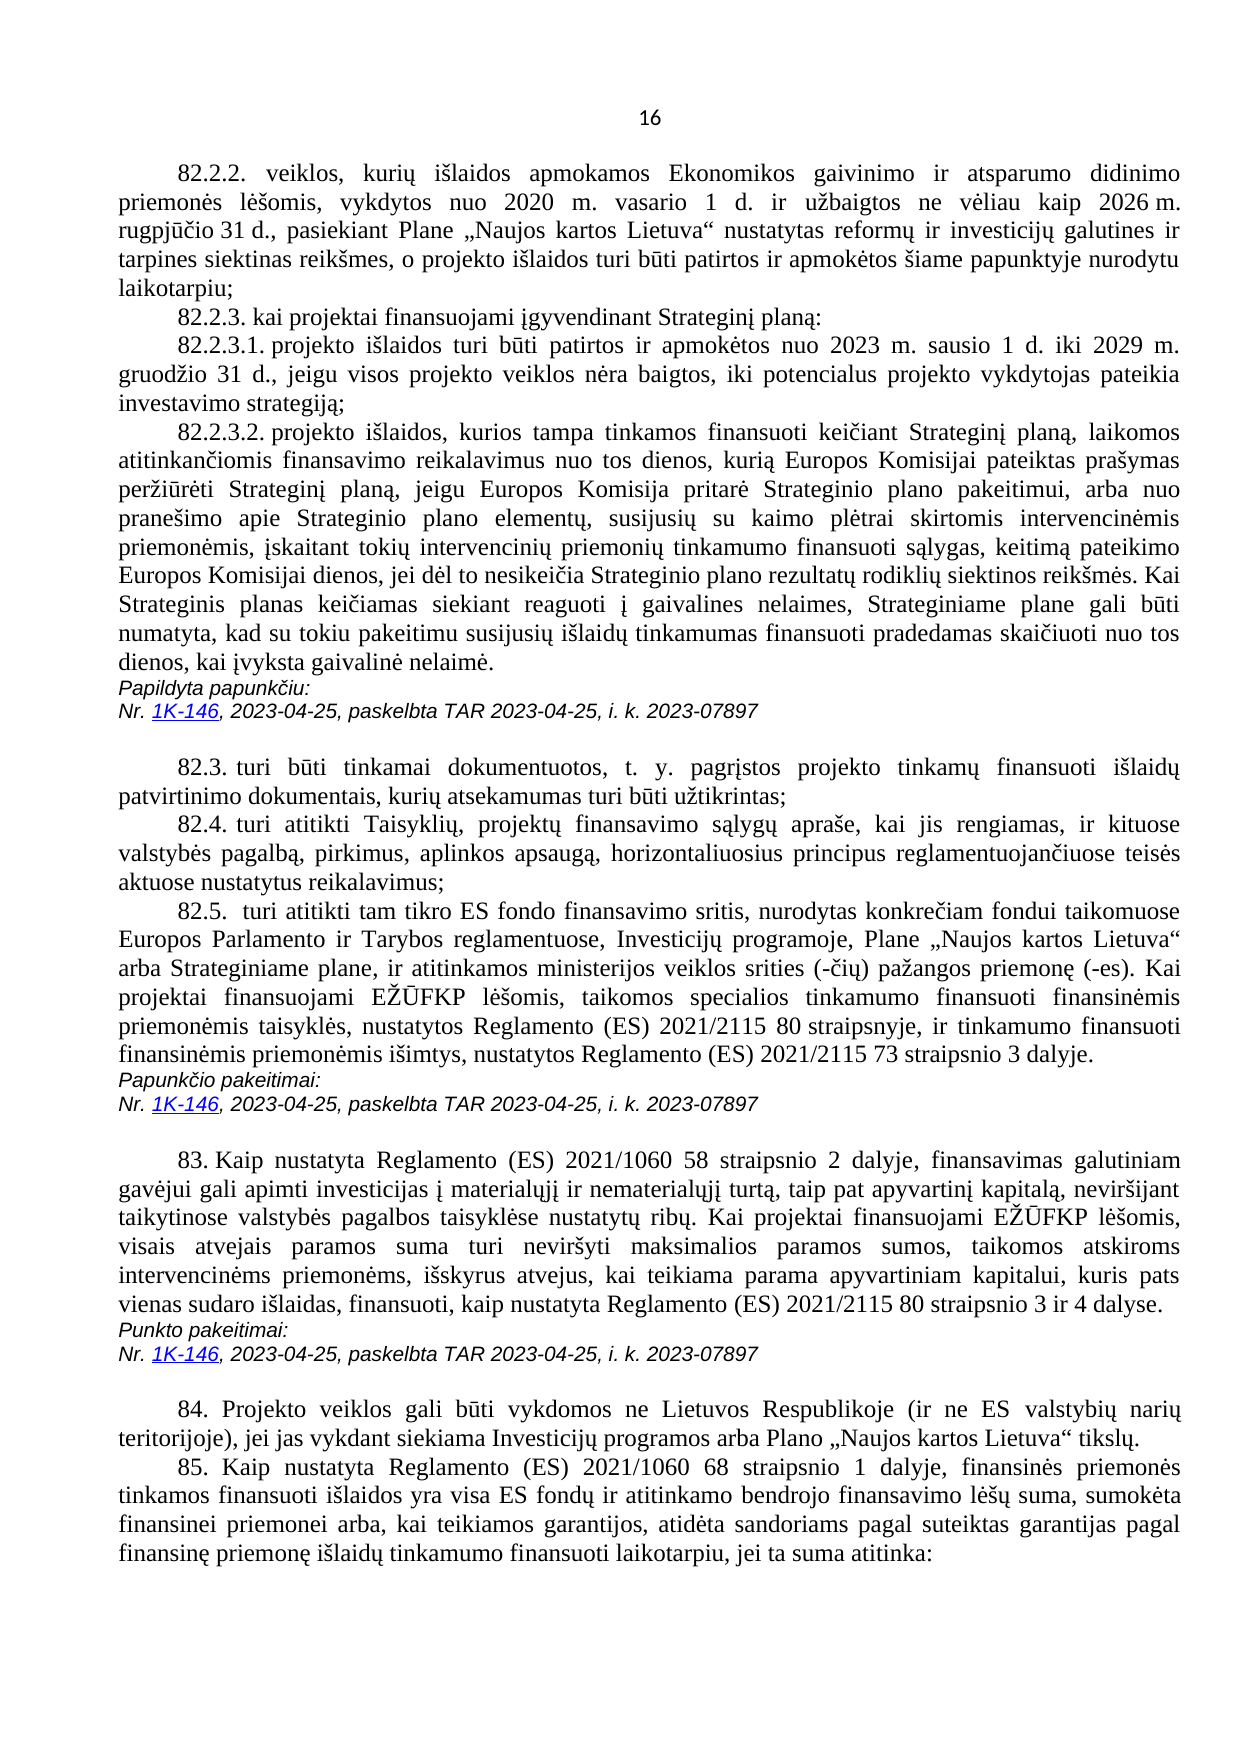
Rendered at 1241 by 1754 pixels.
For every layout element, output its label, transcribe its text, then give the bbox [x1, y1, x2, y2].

text 82.4. turi atitikti Taisyklių, projektų finansavimo sąlygų apraše, kai jis rengiamas, ir kituose valstybės pagalbą, pirkimus, aplinkos apsaugą, horizontaliuosius principus reglamentuojančiuose teisės aktuose nustatytus reikalavimus; [118, 809, 1181, 896]
text 82.2.3.1. projekto išlaidos turi būti patirtos ir apmokėtos nuo 2023 m. sausio 1 d. iki 2029 m. gruodžio 31 d., jeigu visos projekto veiklos nėra baigtos, iki potencialus projekto vykdytojas pateikia investavimo strategiją; [118, 330, 1181, 417]
text 82.3. turi būti tinkamai dokumentuotos, t. y. pagrįstos projekto tinkamų finansuoti išlaidų patvirtinimo dokumentais, kurių atsekamumas turi būti užtikrintas; [118, 752, 1181, 809]
text 85. Kaip nustatyta Reglamento (ES) 2021/1060 68 straipsnio 1 dalyje, finansinės priemonės tinkamos finansuoti išlaidos yra visa ES fondų ir atitinkamo bendrojo finansavimo lėšų suma, sumokėta finansinei priemonei arba, kai teikiamos garantijos, atidėta sandoriams pagal suteiktas garantijas pagal finansinę priemonę išlaidų tinkamumo finansuoti laikotarpiu, jei ta suma atitinka: [118, 1452, 1181, 1567]
text 84. Projekto veiklos gali būti vykdomos ne Lietuvos Respublikoje (ir ne ES valstybių narių teritorijoje), jei jas vykdant siekiama Investicijų programos arba Plano „Naujos kartos Lietuva“ tikslų. [118, 1394, 1181, 1452]
text Nr. 1K-146, 2023-04-25, paskelbta TAR 2023-04-25, i. k. 2023-07897 [118, 1341, 1181, 1365]
text Nr. 1K-146, 2023-04-25, paskelbta TAR 2023-04-25, i. k. 2023-07897 [118, 1092, 1181, 1116]
text Nr. 1K-146, 2023-04-25, paskelbta TAR 2023-04-25, i. k. 2023-07897 [118, 699, 1181, 723]
text Papunkčio pakeitimai: [118, 1068, 1181, 1092]
text Punkto pakeitimai: [118, 1317, 1181, 1341]
text 82.2.2. veiklos, kurių išlaidos apmokamos Ekonomikos gaivinimo ir atsparumo didinimo priemonės lėšomis, vykdytos nuo 2020 m. vasario 1 d. ir užbaigtos ne vėliau kaip 2026 m. rugpjūčio 31 d., pasiekiant Plane „Naujos kartos Lietuva“ nustatytas reformų ir investicijų galutines ir tarpines siektinas reikšmes, o projekto išlaidos turi būti patirtos ir apmokėtos šiame papunktyje nurodytu laikotarpiu; [118, 158, 1181, 302]
text 83. Kaip nustatyta Reglamento (ES) 2021/1060 58 straipsnio 2 dalyje, finansavimas galutiniam gavėjui gali apimti investicijas į materialųjį ir nematerialųjį turtą, taip pat apyvartinį kapitalą, neviršijant taikytinose valstybės pagalbos taisyklėse nustatytų ribų. Kai projektai finansuojami EŽŪFKP lėšomis, visais atvejais paramos suma turi neviršyti maksimalios paramos sumos, taikomos atskiroms intervencinėms priemonėms, išskyrus atvejus, kai teikiama parama apyvartiniam kapitalui, kuris pats vienas sudaro išlaidas, finansuoti, kaip nustatyta Reglamento (ES) 2021/2115 80 straipsnio 3 ir 4 dalyse. [118, 1145, 1181, 1317]
text Papildyta papunkčiu: [118, 675, 1181, 699]
text 82.2.3.2. projekto išlaidos, kurios tampa tinkamos finansuoti keičiant Strateginį planą, laikomos atitinkančiomis finansavimo reikalavimus nuo tos dienos, kurią Europos Komisijai pateiktas prašymas peržiūrėti Strateginį planą, jeigu Europos Komisija pritarė Strateginio plano pakeitimui, arba nuo pranešimo apie Strateginio plano elementų, susijusių su kaimo plėtrai skirtomis intervencinėmis priemonėmis, įskaitant tokių intervencinių priemonių tinkamumo finansuoti sąlygas, keitimą pateikimo Europos Komisijai dienos, jei dėl to nesikeičia Strateginio plano rezultatų rodiklių siektinos reikšmės. Kai Strateginis planas keičiamas siekiant reaguoti į gaivalines nelaimes, Strateginiame plane gali būti numatyta, kad su tokiu pakeitimu susijusių išlaidų tinkamumas finansuoti pradedamas skaičiuoti nuo tos dienos, kai įvyksta gaivalinė nelaimė. [118, 417, 1181, 675]
text 82.2.3. kai projektai finansuojami įgyvendinant Strateginį planą: [118, 302, 1181, 330]
text 82.5. turi atitikti tam tikro ES fondo finansavimo sritis, nurodytas konkrečiam fondui taikomuose Europos Parlamento ir Tarybos reglamentuose, Investicijų programoje, Plane „Naujos kartos Lietuva“ arba Strateginiame plane, ir atitinkamos ministerijos veiklos srities (-čių) pažangos priemonę (-es). Kai projektai finansuojami EŽŪFKP lėšomis, taikomos specialios tinkamumo finansuoti finansinėmis priemonėmis taisyklės, nustatytos Reglamento (ES) 2021/2115 80 straipsnyje, ir tinkamumo finansuoti finansinėmis priemonėmis išimtys, nustatytos Reglamento (ES) 2021/2115 73 straipsnio 3 dalyje. [118, 896, 1181, 1068]
